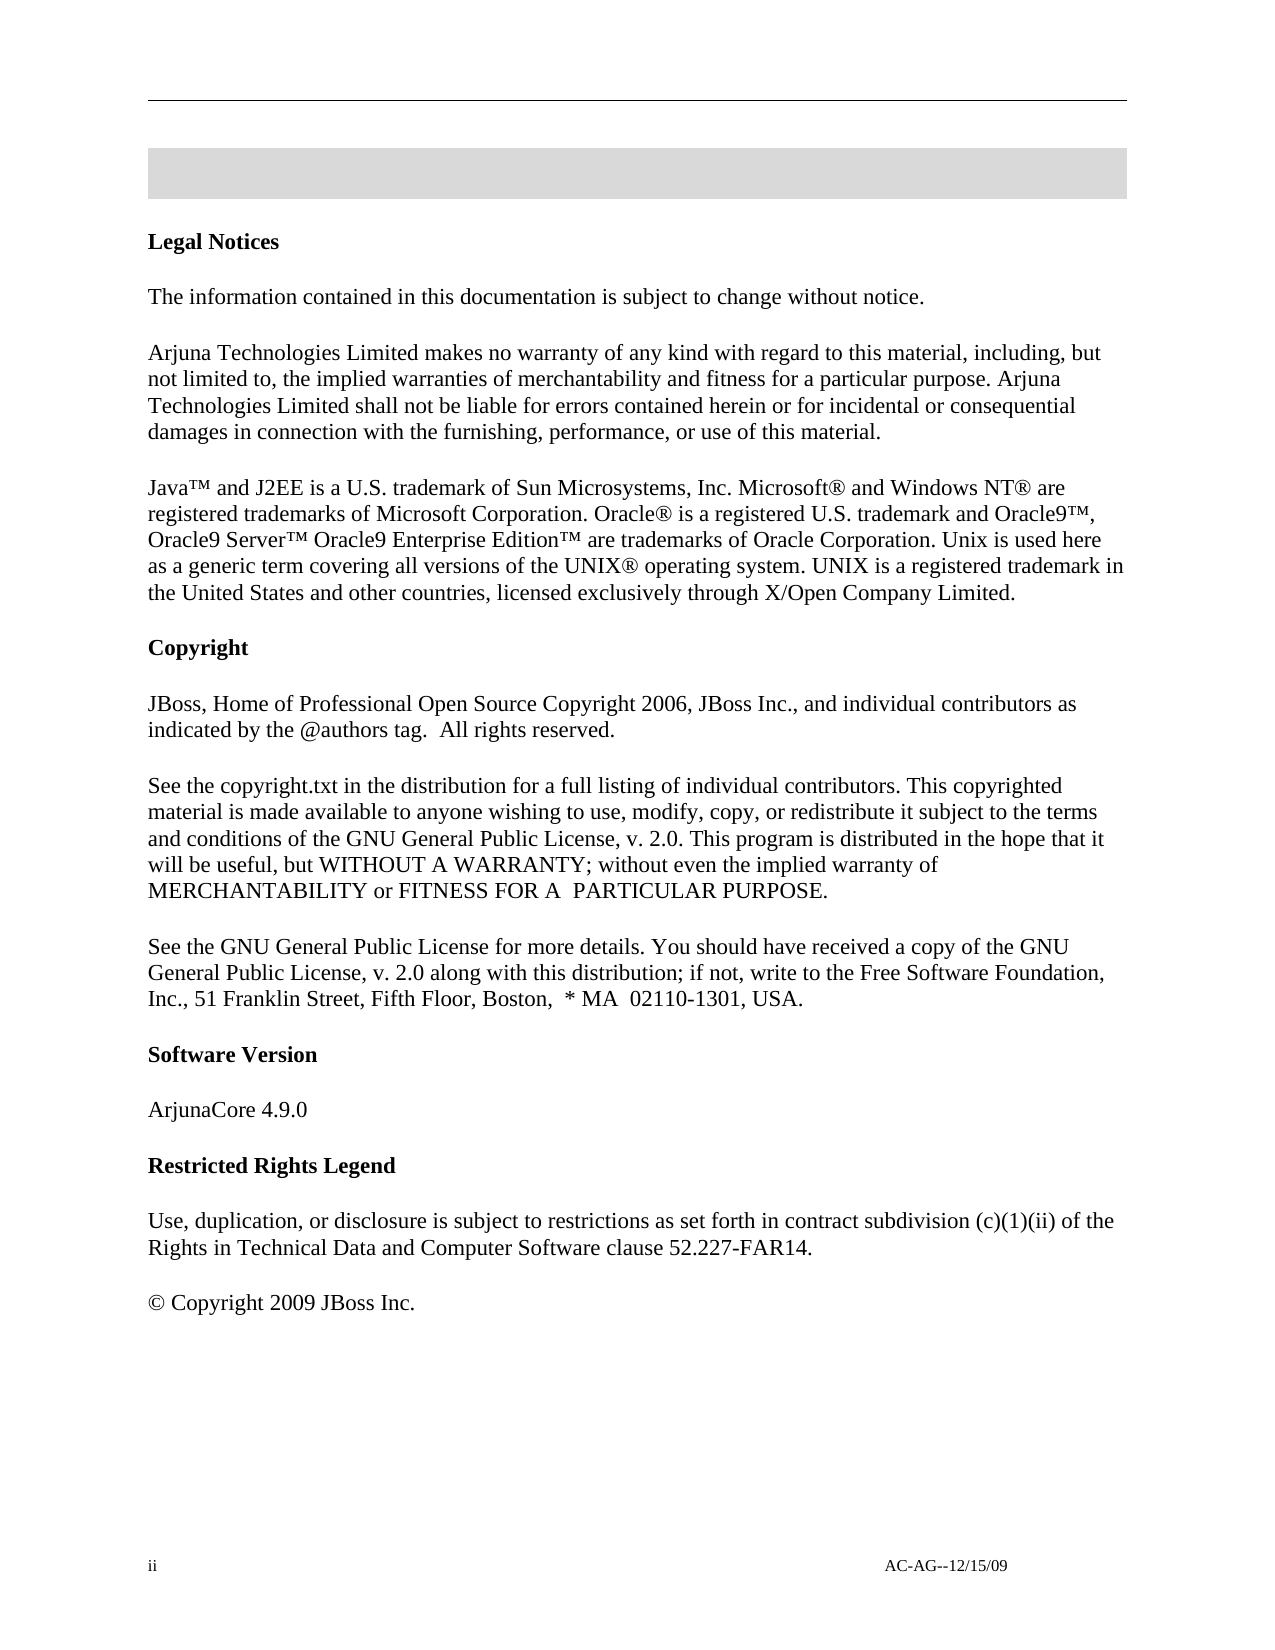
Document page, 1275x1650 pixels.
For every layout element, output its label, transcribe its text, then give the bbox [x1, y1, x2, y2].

text Restricted Rights Legend [148, 1152, 1127, 1178]
text JBoss, Home of Professional Open Source Copyright 2006, JBoss Inc., and individual contributors as indicated by the @authors tag. All rights reserved. [148, 690, 1127, 743]
text See the copyright.txt in the distribution for a full listing of individual contributors. This copyrighted material is made available to anyone wishing to use, modify, copy, or redistribute it subject to the terms and conditions of the GNU General Public License, v. 2.0. This program is distributed in the hope that it will be useful, but WITHOUT A WARRANTY; without even the implied warranty of MERCHANTABILITY or FITNESS FOR A PARTICULAR PURPOSE. [148, 772, 1127, 904]
text See the GNU General Public License for more details. You should have received a copy of the GNU General Public License, v. 2.0 along with this distribution; if not, write to the Free Software Foundation, Inc., 51 Franklin Street, Fifth Floor, Boston, * MA 02110-1301, USA. [148, 933, 1127, 1012]
text Software Version [148, 1041, 1127, 1067]
text Copyright [148, 634, 1127, 661]
text Legal Notices [148, 228, 1127, 254]
text Use, duplication, or disclosure is subject to restrictions as set forth in contract subdivision (c)(1)(ii) of the Rights in Technical Data and Computer Software clause 52.227-FAR14. [148, 1208, 1127, 1260]
text Arjuna Technologies Limited makes no warranty of any kind with regard to this material, including, but not limited to, the implied warranties of merchantability and fitness for a particular purpose. Arjuna Technologies Limited shall not be liable for errors contained herein or for incidental or consequential damages in connection with the furnishing, performance, or use of this material. [148, 339, 1127, 444]
text The information contained in this documentation is subject to change without notice. [148, 283, 1127, 310]
text ArjunaCore 4.9.0 [148, 1097, 1127, 1123]
text © Copyright 2009 JBoss Inc. [148, 1289, 1127, 1316]
text Java™ and J2EE is a U.S. trademark of Sun Microsystems, Inc. Microsoft® and Windows NT® are registered trademarks of Microsoft Corporation. Oracle® is a registered U.S. trademark and Oracle9™, Oracle9 Server™ Oracle9 Enterprise Edition™ are trademarks of Oracle Corporation. Unix is used here as a generic term covering all versions of the UNIX® operating system. UNIX is a registered trademark in the United States and other countries, licensed exclusively through X/Open Company Limited. [148, 473, 1127, 605]
